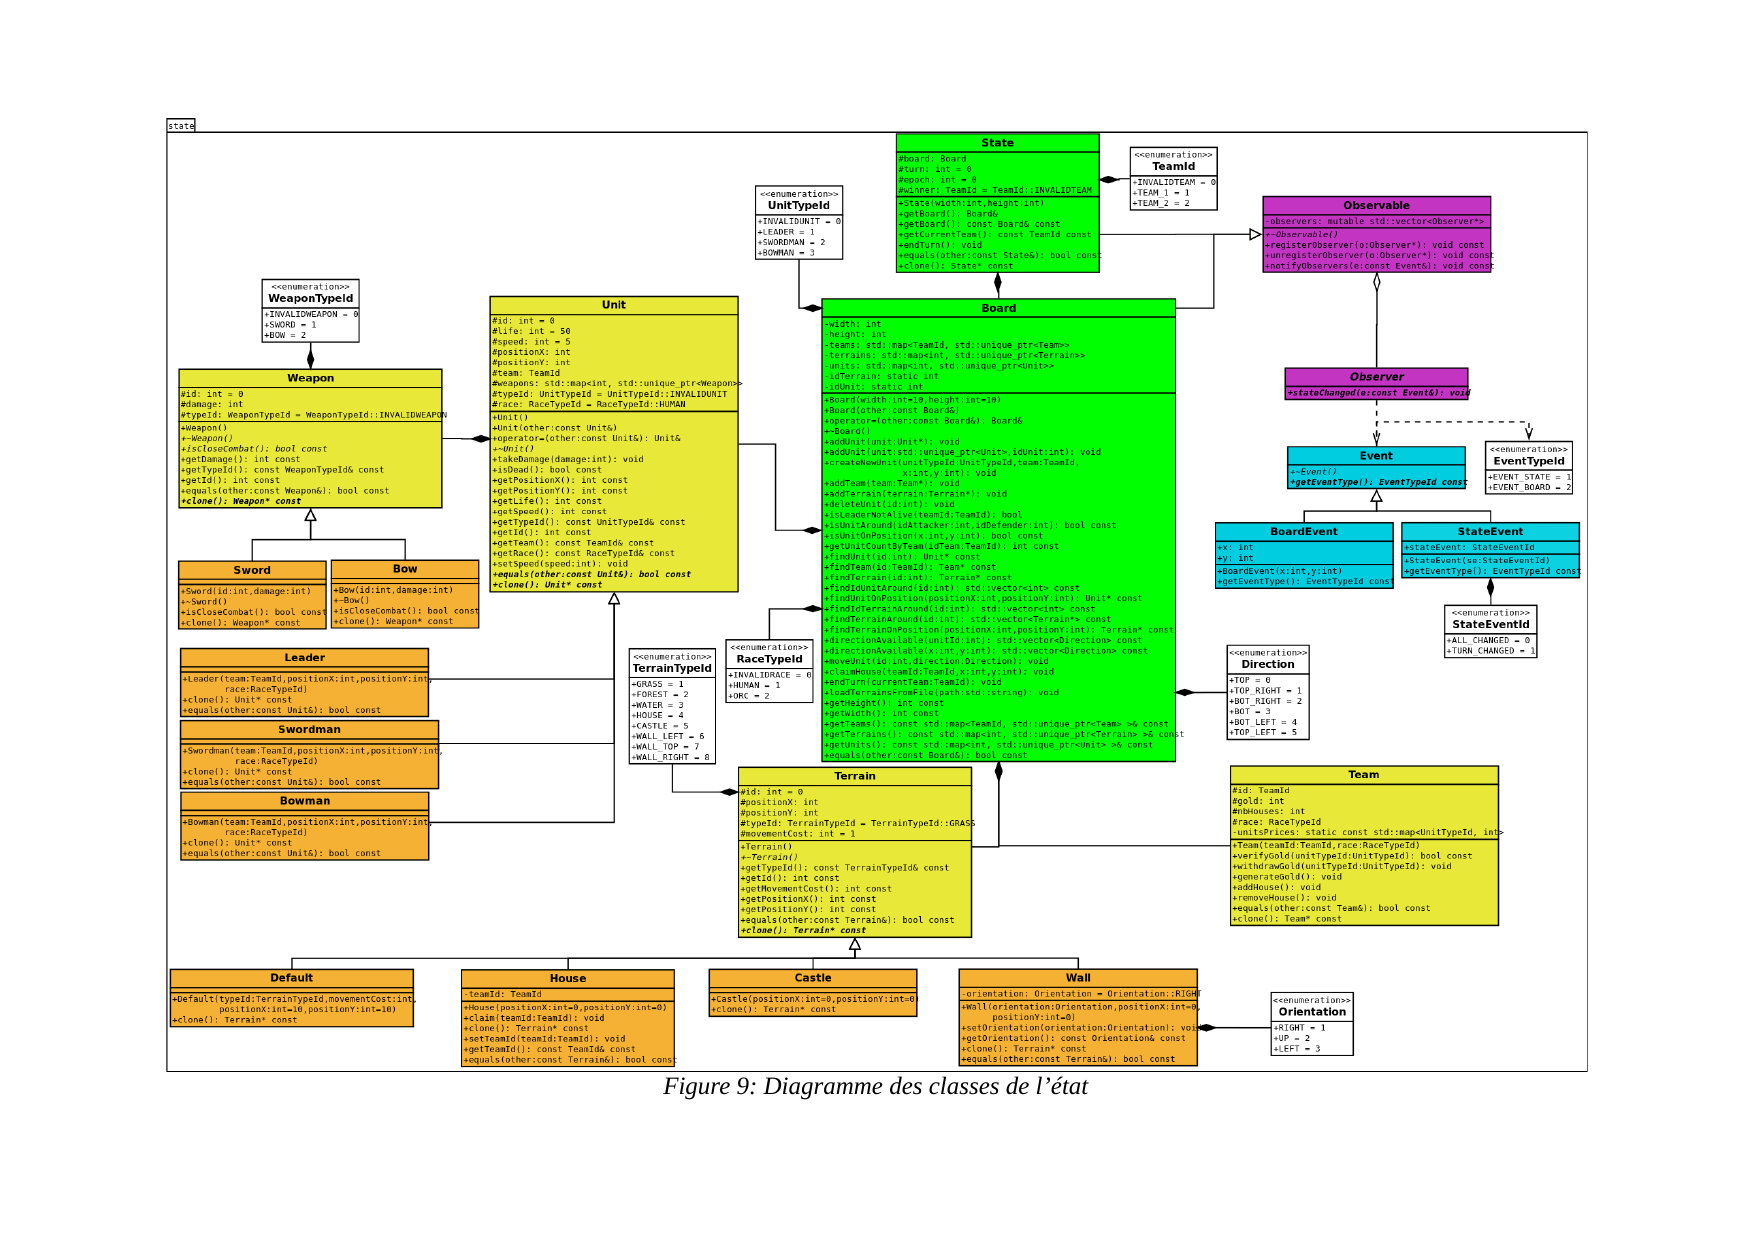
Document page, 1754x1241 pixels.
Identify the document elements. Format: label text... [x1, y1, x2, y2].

picture [166, 118, 1588, 1072]
text Figure 9: Diagramme des classes de l’état [166, 1072, 1588, 1100]
